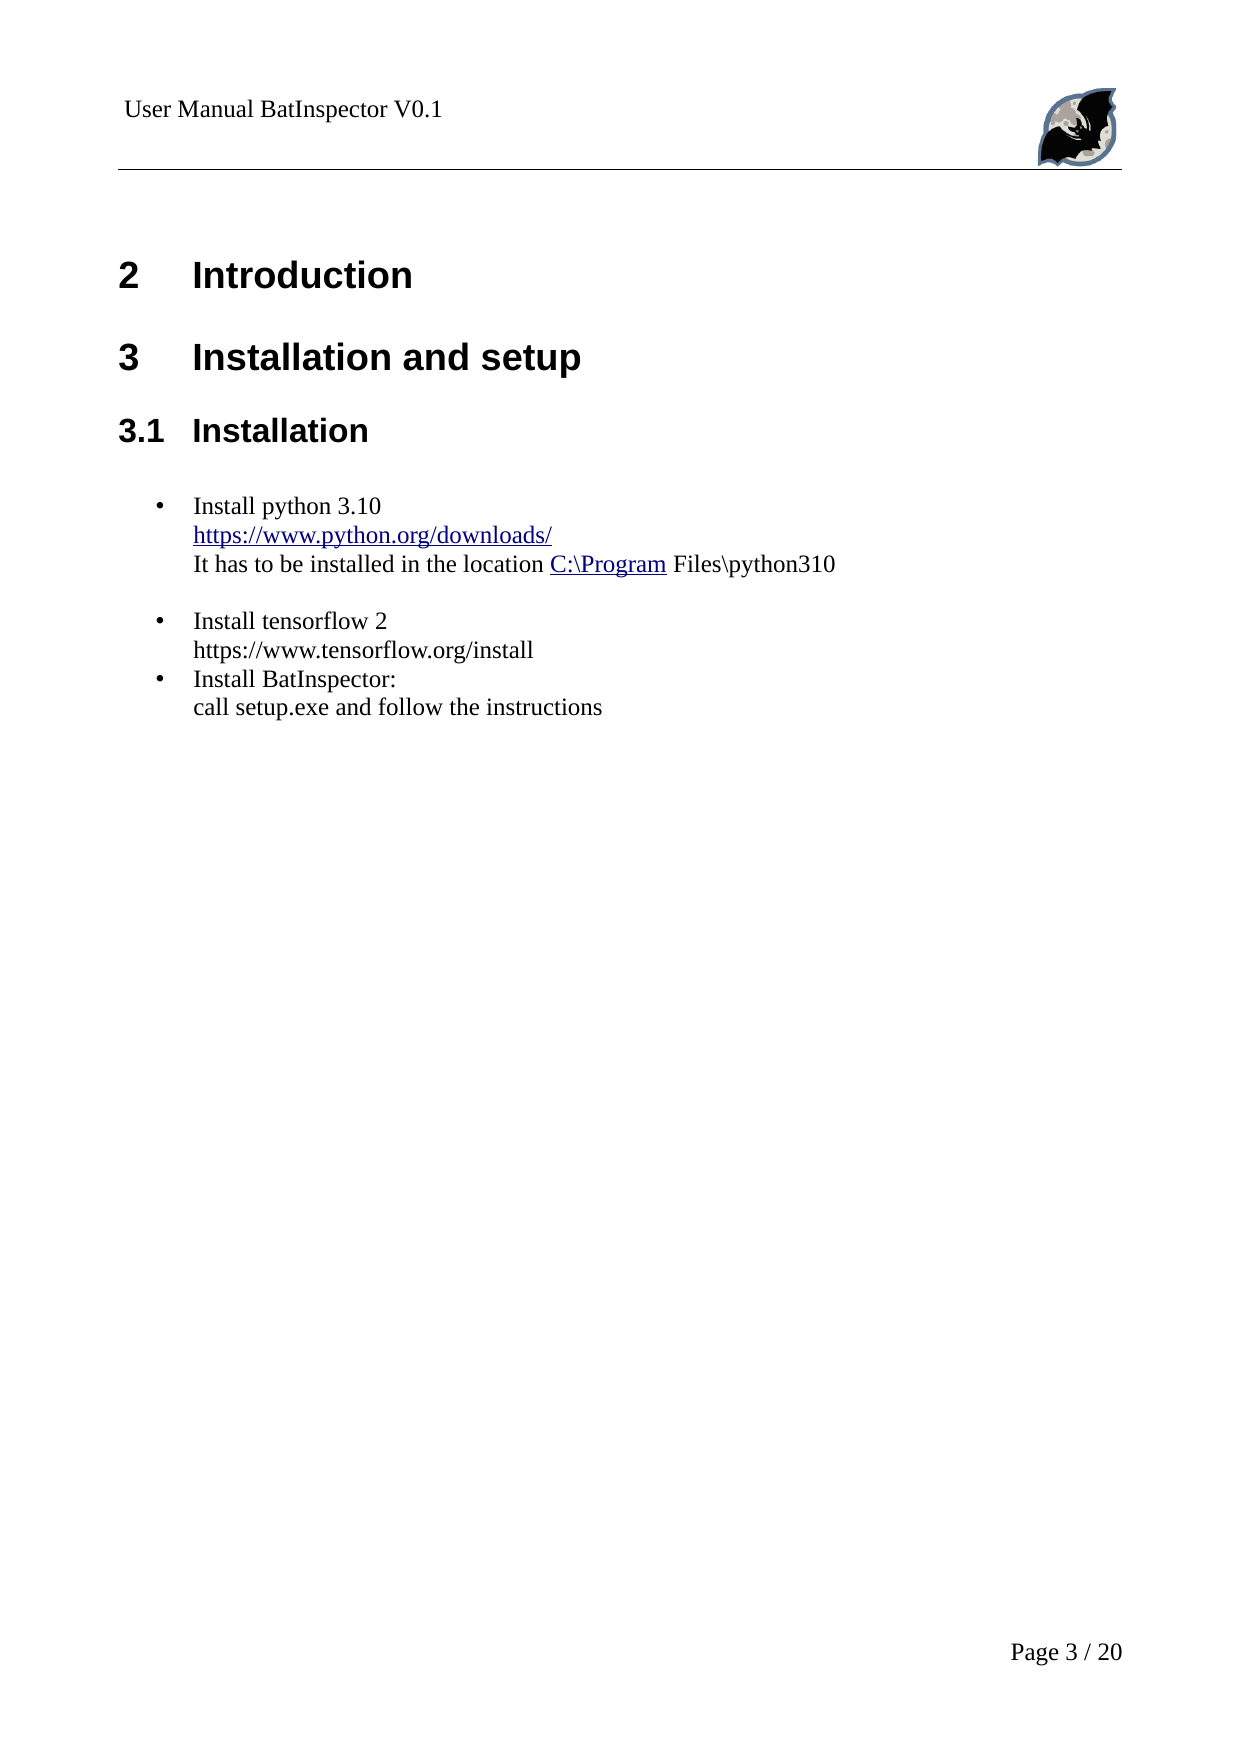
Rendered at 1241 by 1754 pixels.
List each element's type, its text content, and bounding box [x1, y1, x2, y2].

list Install python 3.10 https://www.python.org/downloads/ It has to be installed in the location C:\Program Files\python310 [156, 491, 1122, 577]
subtitle Installation [118, 411, 1122, 450]
list Install BatInspector: call setup.exe and follow the instructions [156, 664, 1122, 721]
list Install tensorflow 2 https://www.tensorflow.org/install [156, 606, 1122, 664]
picture [1037, 88, 1117, 167]
subtitle Introduction [118, 253, 1122, 297]
subtitle Installation and setup [118, 334, 1122, 378]
